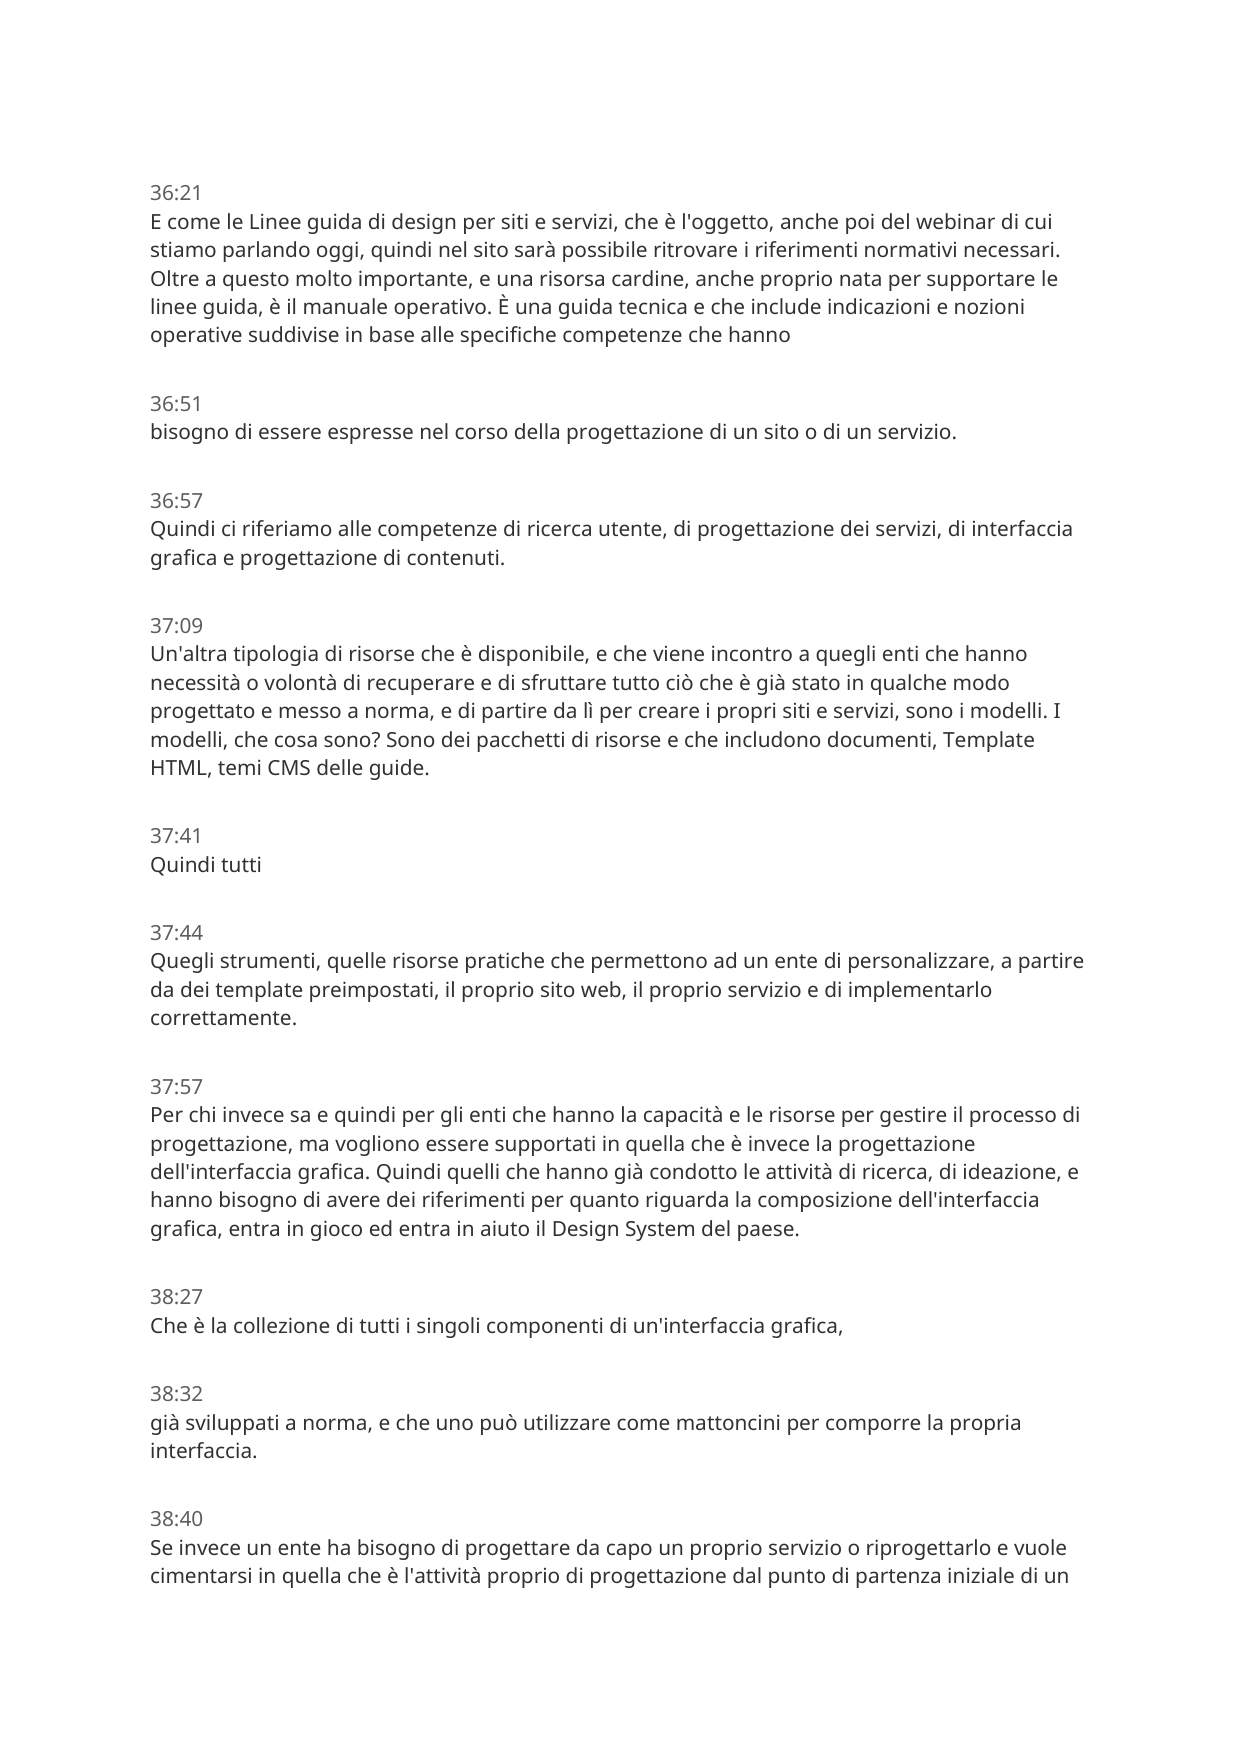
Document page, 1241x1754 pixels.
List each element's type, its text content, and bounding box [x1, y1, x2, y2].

text 38:27 Che è la collezione di tutti i singoli componenti di un'interfaccia grafica, [150, 1254, 1090, 1339]
text 36:21 E come le Linee guida di design per siti e servizi, che è l'oggetto, anche poi del webinar di cui stiamo parlando oggi, quindi nel sito sarà possibile ritrovare i riferimenti normativi necessari. Oltre a questo molto importante, e una risorsa cardine, anche proprio nata per supportare le linee guida, è il manuale operativo. È una guida tecnica e che include indicazioni e nozioni operative suddivise in base alle specifiche competenze che hanno [150, 150, 1090, 349]
text 38:32 già sviluppati a norma, e che uno può utilizzare come mattoncini per comporre la propria interfaccia. [150, 1351, 1090, 1464]
text 38:40 Se invece un ente ha bisogno di progettare da capo un proprio servizio o riprogettarlo e vuole cimentarsi in quella che è l'attività proprio di progettazione dal punto di partenza iniziale di un [150, 1476, 1090, 1590]
text 37:57 Per chi invece sa e quindi per gli enti che hanno la capacità e le risorse per gestire il processo di progettazione, ma vogliono essere supportati in quella che è invece la progettazione dell'interfaccia grafica. Quindi quelli che hanno già condotto le attività di ricerca, di ideazione, e hanno bisogno di avere dei riferimenti per quanto riguarda la composizione dell'interfaccia grafica, entra in gioco ed entra in aiuto il Design System del paese. [150, 1043, 1090, 1242]
text 36:57 Quindi ci riferiamo alle competenze di ricerca utente, di progettazione dei servizi, di interfaccia grafica e progettazione di contenuti. [150, 457, 1090, 571]
text 37:44 Quegli strumenti, quelle risorse pratiche che permettono ad un ente di personalizzare, a partire da dei template preimpostati, il proprio sito web, il proprio servizio e di implementarlo correttamente. [150, 890, 1090, 1032]
text 37:41 Quindi tutti [150, 793, 1090, 878]
text 37:09 Un'altra tipologia di risorse che è disponibile, e che viene incontro a quegli enti che hanno necessità o volontà di recuperare e di sfruttare tutto ciò che è già stato in qualche modo progettato e messo a norma, e di partire da lì per creare i propri siti e servizi, sono i modelli. I modelli, che cosa sono? Sono dei pacchetti di risorse e che includono documenti, Template HTML, temi CMS delle guide. [150, 582, 1090, 782]
text 36:51 bisogno di essere espresse nel corso della progettazione di un sito o di un servizio. [150, 361, 1090, 446]
